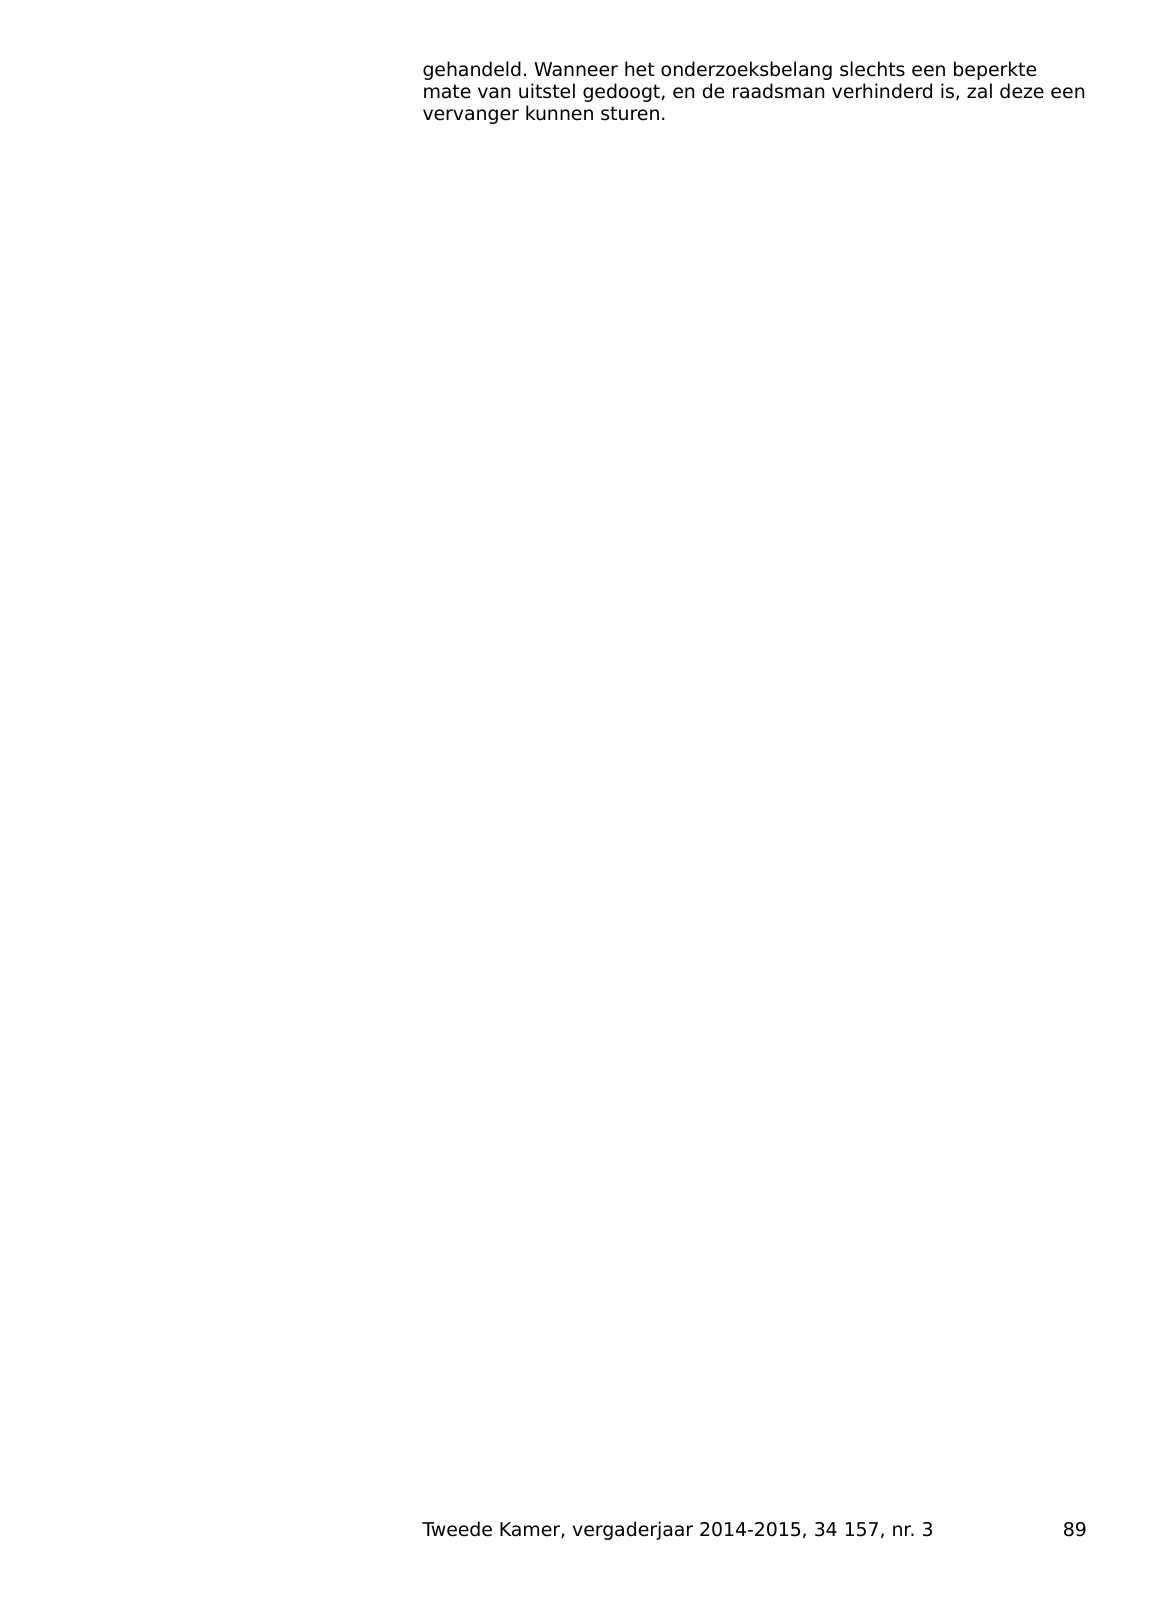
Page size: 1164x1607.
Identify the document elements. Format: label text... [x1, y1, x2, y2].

text gehandeld. Wanneer het onderzoeksbelang slechts een beperkte mate van uitstel gedoogt, en de raadsman verhinderd is, zal deze een vervanger kunnen sturen. [422, 59, 1087, 125]
